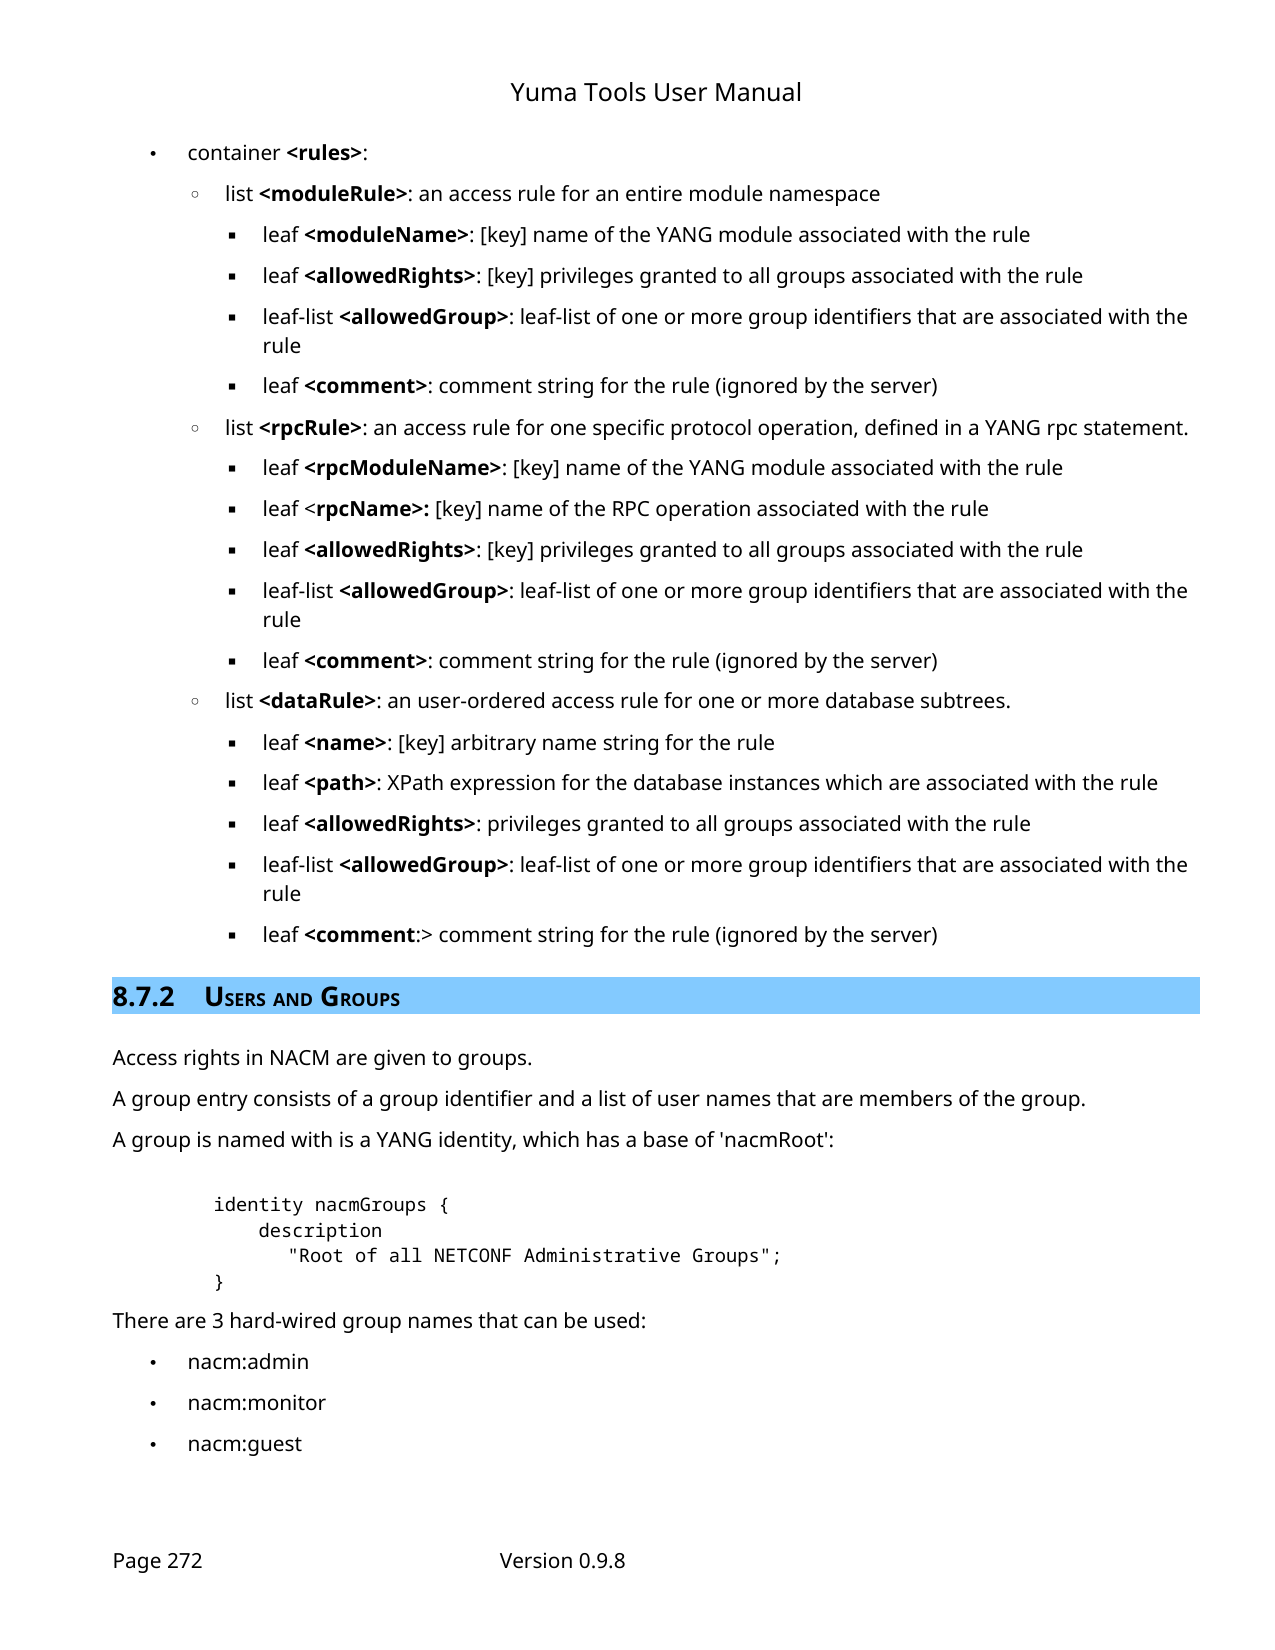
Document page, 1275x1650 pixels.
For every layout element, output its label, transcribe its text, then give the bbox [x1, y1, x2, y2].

list leaf <moduleName>: [key] name of the YANG module associated with the rule [225, 220, 1200, 249]
list leaf <path>: XPath expression for the database instances which are associated with the rule [225, 768, 1200, 797]
list leaf-list <allowedGroup>: leaf-list of one or more group identifiers that are associated with the rule [225, 850, 1200, 907]
text A group entry consists of a group identifier and a list of user names that are members of the group. [112, 1084, 1200, 1113]
list nacm:guest [150, 1429, 1200, 1457]
list leaf-list <allowedGroup>: leaf-list of one or more group identifiers that are associated with the rule [225, 302, 1200, 359]
list leaf <comment:> comment string for the rule (ignored by the server) [225, 920, 1200, 948]
list leaf <comment>: comment string for the rule (ignored by the server) [225, 372, 1200, 400]
list leaf <rpcModuleName>: [key] name of the YANG module associated with the rule [225, 453, 1200, 482]
text A group is named with is a YANG identity, which has a base of 'nacmRoot': [112, 1125, 1200, 1154]
list leaf <allowedRights>: [key] privileges granted to all groups associated with the rule [225, 535, 1200, 564]
list leaf-list <allowedGroup>: leaf-list of one or more group identifiers that are associated with the rule [225, 576, 1200, 633]
list nacm:admin [150, 1347, 1200, 1375]
list leaf <comment>: comment string for the rule (ignored by the server) [225, 646, 1200, 674]
text identity nacmGroups { description "Root of all NETCONF Administrative Groups"; } [139, 1166, 1200, 1294]
list container <rules>: [150, 138, 1200, 167]
subtitle Users and Groups [112, 977, 1200, 1014]
list list <moduleRule>: an access rule for an entire module namespace [187, 179, 1200, 208]
list nacm:monitor [150, 1388, 1200, 1416]
list leaf <name>: [key] arbitrary name string for the rule [225, 728, 1200, 756]
text Access rights in NACM are given to groups. [112, 1043, 1200, 1072]
list list <rpcRule>: an access rule for one specific protocol operation, defined in a YANG rpc statement. [187, 413, 1200, 441]
list leaf <rpcName>: [key] name of the RPC operation associated with the rule [225, 494, 1200, 523]
list leaf <allowedRights>: [key] privileges granted to all groups associated with the rule [225, 261, 1200, 290]
list leaf <allowedRights>: privileges granted to all groups associated with the rule [225, 809, 1200, 838]
text There are 3 hard-wired group names that can be used: [112, 1306, 1200, 1334]
list list <dataRule>: an user-ordered access rule for one or more database subtrees. [187, 687, 1200, 715]
